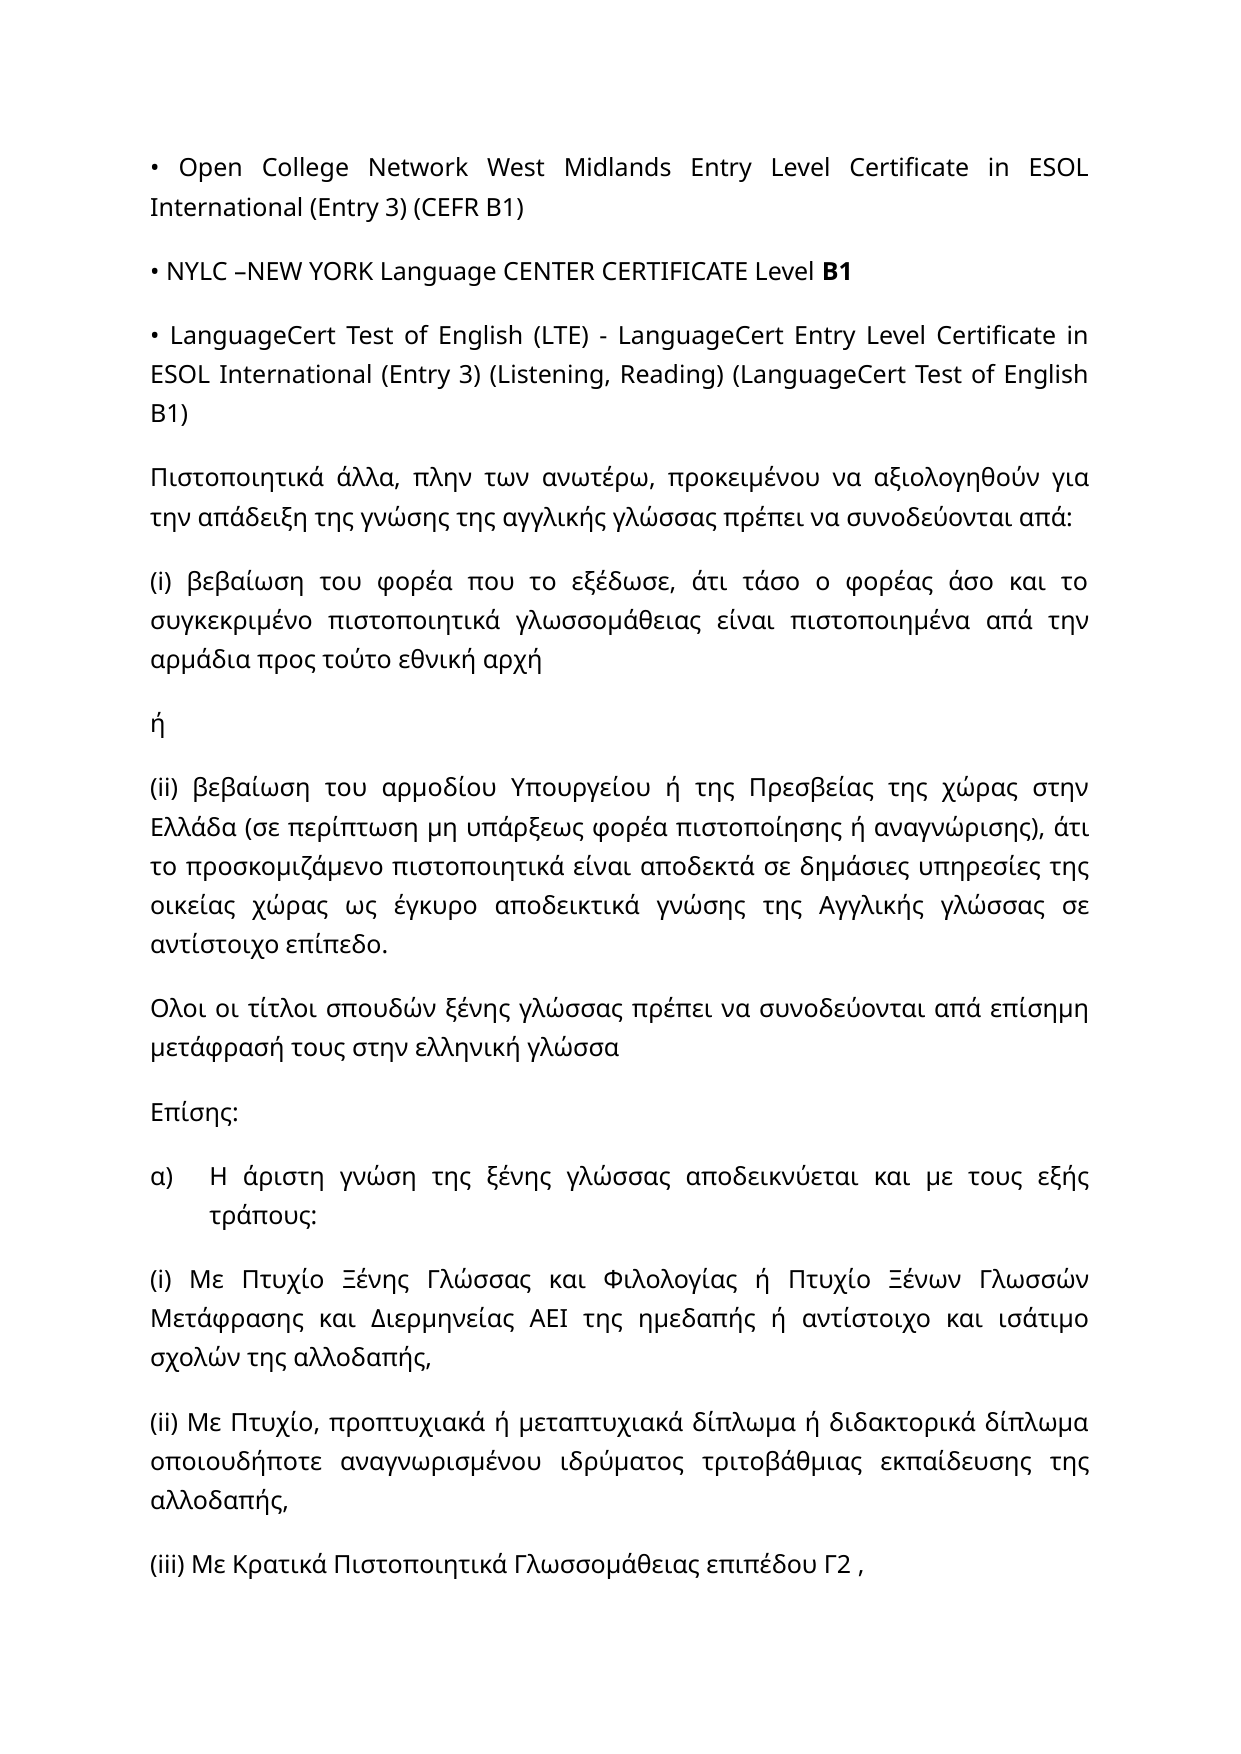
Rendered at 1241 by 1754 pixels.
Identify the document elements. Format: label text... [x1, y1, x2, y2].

text Πιστοποιητικά άλλα, πλην των ανωτέρω, προκειμένου να αξιολογηθούν για την απάδειξη της γνώσης της αγγλικής γλώσσας πρέπει να συνοδεύονται απά: [150, 460, 1090, 533]
text (iii) Με Κρατικά Πιστοποιητικά Γλωσσομάθειας επιπέδου Γ2 , [150, 1547, 1090, 1581]
text Επίσης: [150, 1094, 1090, 1128]
text ή [150, 706, 1090, 740]
list α) Η άριστη γνώση της ξένης γλώσσας αποδεικνύεται και με τους εξής τράπους: [150, 1158, 1090, 1232]
text (i) βεβαίωση του φορέα που το εξέδωσε, άτι τάσο ο φορέας άσο και το συγκεκριμένο πιστοποιητικά γλωσσομάθειας είναι πιστοποιημένα απά την αρμάδια προς τούτο εθνική αρχή [150, 563, 1090, 676]
text (ii) βεβαίωση του αρμοδίου Υπουργείου ή της Πρεσβείας της χώρας στην Ελλάδα (σε περίπτωση μη υπάρξεως φορέα πιστοποίησης ή αναγνώρισης), άτι το προσκομιζάμενο πιστοποιητικά είναι αποδεκτά σε δημάσιες υπηρεσίες της οικείας χώρας ως έγκυρο αποδεικτικά γνώσης της Αγγλικής γλώσσας σε αντίστοιχο επίπεδο. [150, 770, 1090, 961]
text (ii) Με Πτυχίο, προπτυχιακά ή μεταπτυχιακά δίπλωμα ή διδακτορικά δίπλωμα οποιουδήποτε αναγνωρισμένου ιδρύματος τριτοβάθμιας εκπαίδευσης της αλλοδαπής, [150, 1404, 1090, 1517]
text (i) Με Πτυχίο Ξένης Γλώσσας και Φιλολογίας ή Πτυχίο Ξένων Γλωσσών Μετάφρασης και Διερμηνείας ΑΕΙ της ημεδαπής ή αντίστοιχο και ισάτιμο σχολών της αλλοδαπής, [150, 1262, 1090, 1374]
text • Open College Network West Midlands Entry Level Certificate in ESOL International (Entry 3) (CEFR B1) [150, 150, 1090, 223]
text Ολοι οι τίτλοι σπουδών ξένης γλώσσας πρέπει να συνοδεύονται απά επίσημη μετάφρασή τους στην ελληνική γλώσσα [150, 991, 1090, 1064]
text • LanguageCert Test of English (LTE) - LanguageCert Entry Level Certificate in ESOL International (Entry 3) (Listening, Reading) (LanguageCert Test of English B1) [150, 317, 1090, 430]
text • NYLC –NEW YORK Language CENTER CERTIFICATE Level B1 [150, 253, 1090, 287]
